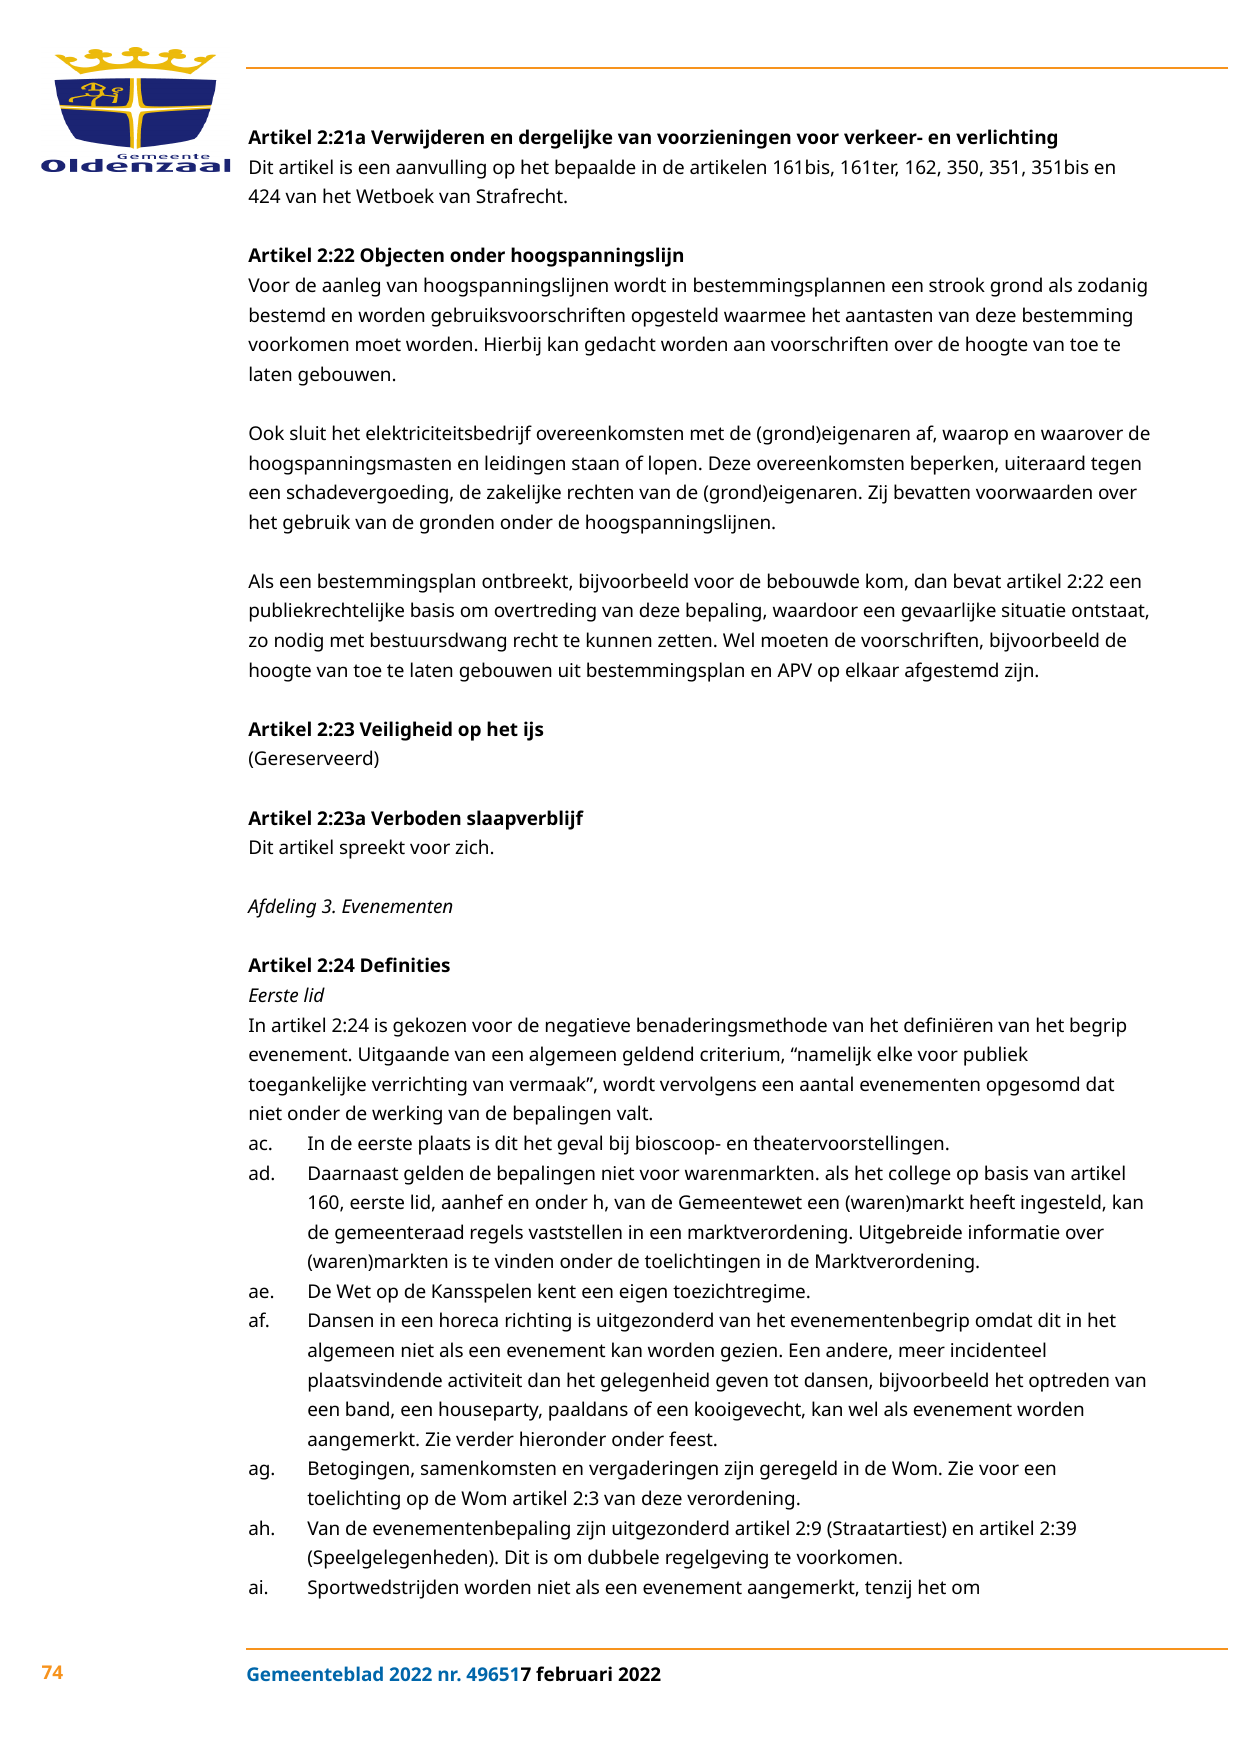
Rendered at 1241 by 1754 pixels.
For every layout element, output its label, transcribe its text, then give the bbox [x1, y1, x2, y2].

list Dansen in een horeca richting is uitgezonderd van het evenementenbegrip omdat dit in het algemeen niet als een evenement kan worden gezien. Een andere, meer incidenteel plaatsvindende activiteit dan het gelegenheid geven tot dansen, bijvoorbeeld het optreden van een band, een houseparty, paaldans of een kooigevecht, kan wel als evenement worden aangemerkt. Zie verder hieronder onder feest. [248, 1308, 1152, 1452]
text Artikel 2:21a Verwijderen en dergelijke van voorzieningen voor verkeer- en verlichting [248, 124, 1152, 150]
list Daarnaast gelden de bepalingen niet voor warenmarkten. als het college op basis van artikel 160, eerste lid, aanhef en onder h, van de Gemeentewet een (waren)markt heeft ingesteld, kan de gemeenteraad regels vaststellen in een marktverordening. Uitgebreide informatie over (waren)markten is te vinden onder de toelichtingen in de Marktverordening. [248, 1160, 1152, 1274]
text Eerste lid [248, 982, 1152, 1008]
list De Wet op de Kansspelen kent een eigen toezichtregime. [248, 1278, 1152, 1304]
text Artikel 2:22 Objecten onder hoogspanningslijn [248, 243, 1152, 268]
list Sportwedstrijden worden niet als een evenement aangemerkt, tenzij het om [248, 1574, 1152, 1600]
text Dit artikel is een aanvulling op het bepaalde in de artikelen 161bis, 161ter, 162, 350, 351, 351bis en 424 van het Wetboek van Strafrecht. [248, 154, 1152, 209]
list Van de evenementenbepaling zijn uitgezonderd artikel 2:9 (Straatartiest) en artikel 2:39 (Speelgelegenheden). Dit is om dubbele regelgeving te voorkomen. [248, 1515, 1152, 1570]
text Artikel 2:23 Veiligheid op het ijs [248, 716, 1152, 742]
text Dit artikel spreekt voor zich. [248, 834, 1152, 860]
text Ook sluit het elektriciteitsbedrijf overeenkomsten met de (grond)eigenaren af, waarop en waarover de hoogspanningsmasten en leidingen staan of lopen. Deze overeenkomsten beperken, uiteraard tegen een schadevergoeding, de zakelijke rechten van de (grond)eigenaren. Zij bevatten voorwaarden over het gebruik van de gronden onder de hoogspanningslijnen. [248, 420, 1152, 535]
text In artikel 2:24 is gekozen voor de negatieve benaderingsmethode van het definiëren van het begrip evenement. Uitgaande van een algemeen geldend criterium, “namelijk elke voor publiek toegankelijke verrichting van vermaak”, wordt vervolgens een aantal evenementen opgesomd dat niet onder de werking van de bepalingen valt. [248, 1012, 1152, 1126]
text Artikel 2:24 Definities [248, 953, 1152, 978]
text Artikel 2:23a Verboden slaapverblijf [248, 805, 1152, 831]
text Voor de aanleg van hoogspanningslijnen wordt in bestemmingsplannen een strook grond als zodanig bestemd en worden gebruiksvoorschriften opgesteld waarmee het aantasten van deze bestemming voorkomen moet worden. Hierbij kan gedacht worden aan voorschriften over de hoogte van toe te laten gebouwen. [248, 272, 1152, 387]
text Afdeling 3. Evenementen [248, 893, 1152, 919]
list In de eerste plaats is dit het geval bij bioscoop- en theatervoorstellingen. [248, 1130, 1152, 1156]
text (Gereserveerd) [248, 746, 1152, 771]
list Betogingen, samenkomsten en vergaderingen zijn geregeld in de Wom. Zie voor een toelichting op de Wom artikel 2:3 van deze verordening. [248, 1456, 1152, 1511]
text Als een bestemmingsplan ontbreekt, bijvoorbeeld voor de bebouwde kom, dan bevat artikel 2:22 een publiekrechtelijke basis om overtreding van deze bepaling, waardoor een gevaarlijke situatie ontstaat, zo nodig met bestuursdwang recht te kunnen zetten. Wel moeten de voorschriften, bijvoorbeeld de hoogte van toe te laten gebouwen uit bestemmingsplan en APV op elkaar afgestemd zijn. [248, 568, 1152, 683]
picture [41, 47, 231, 172]
